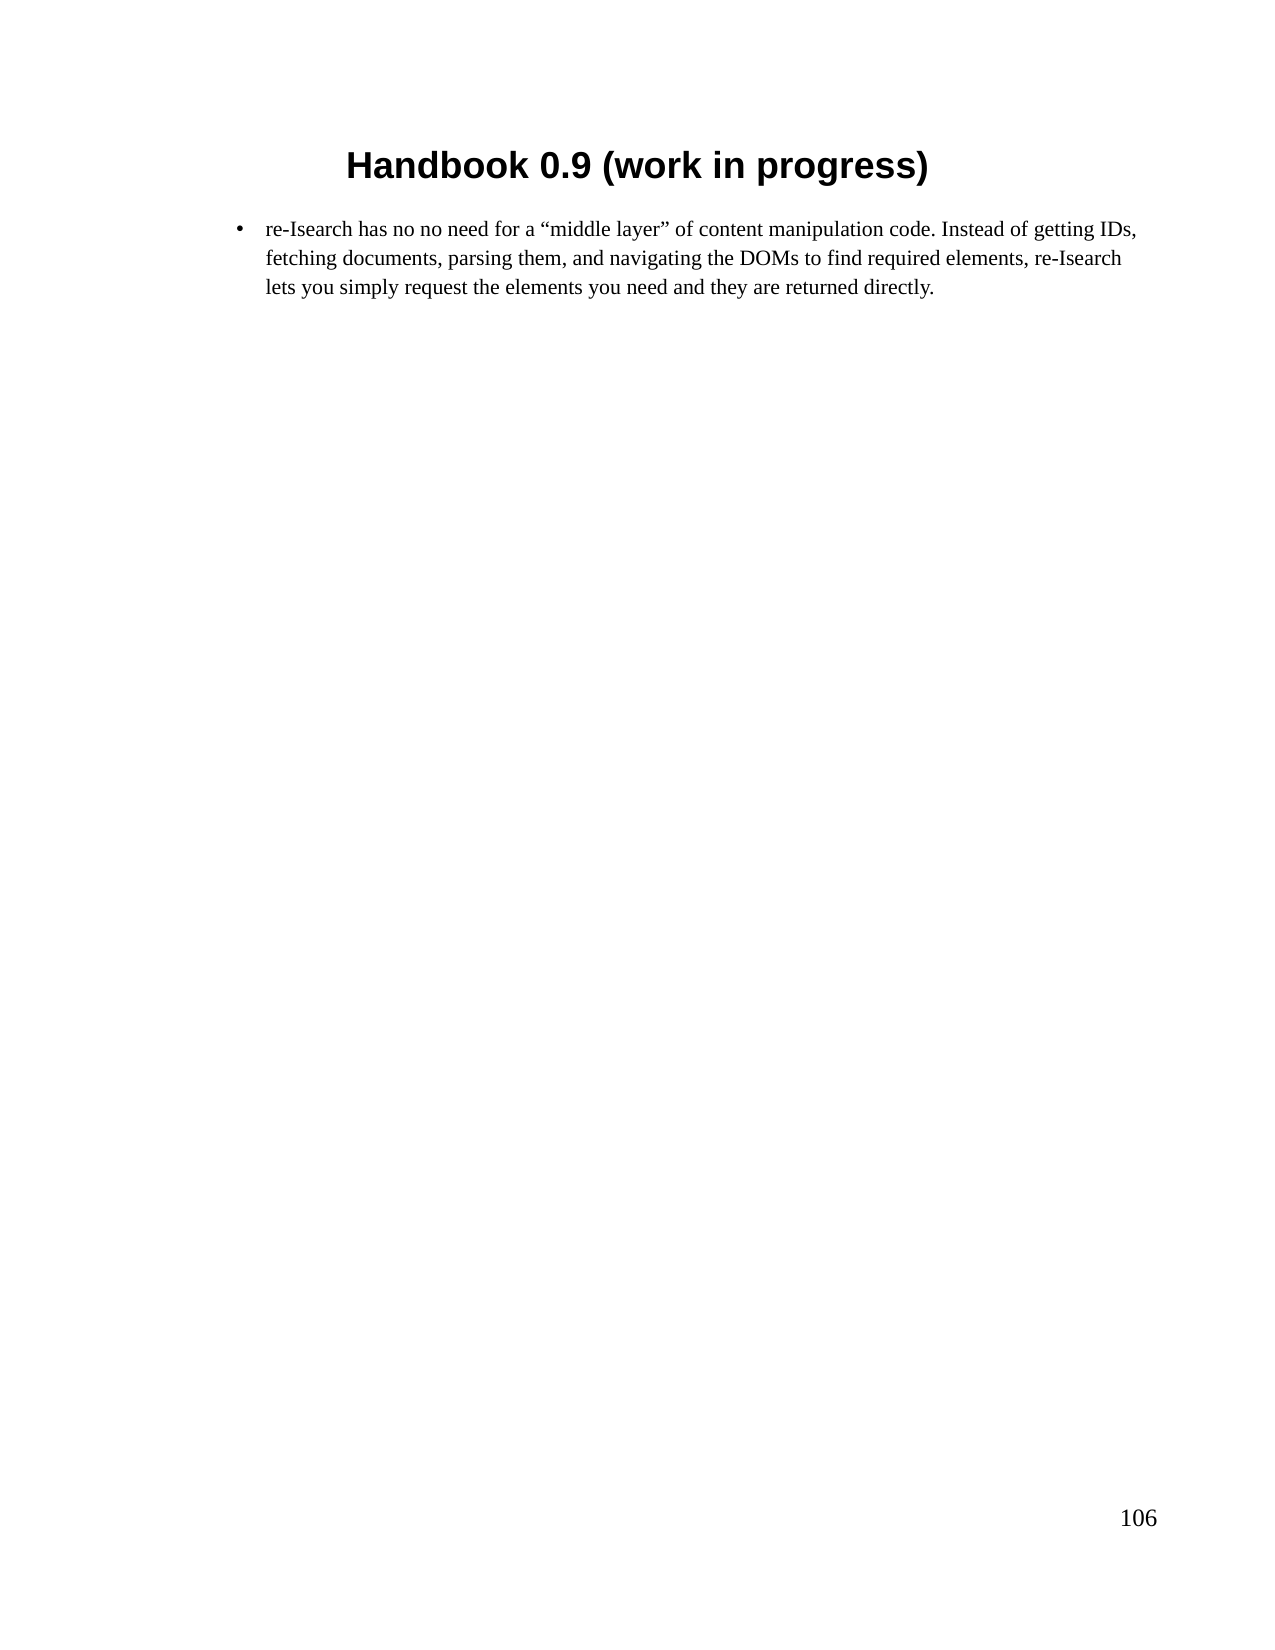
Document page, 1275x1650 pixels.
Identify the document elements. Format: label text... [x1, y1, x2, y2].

list re-Isearch has no no need for a “middle layer” of content manipulation code. Instead of getting IDs, fetching documents, parsing them, and navigating the DOMs to find required elements, re-Isearch lets you simply request the elements you need and they are returned directly. [236, 216, 1157, 299]
